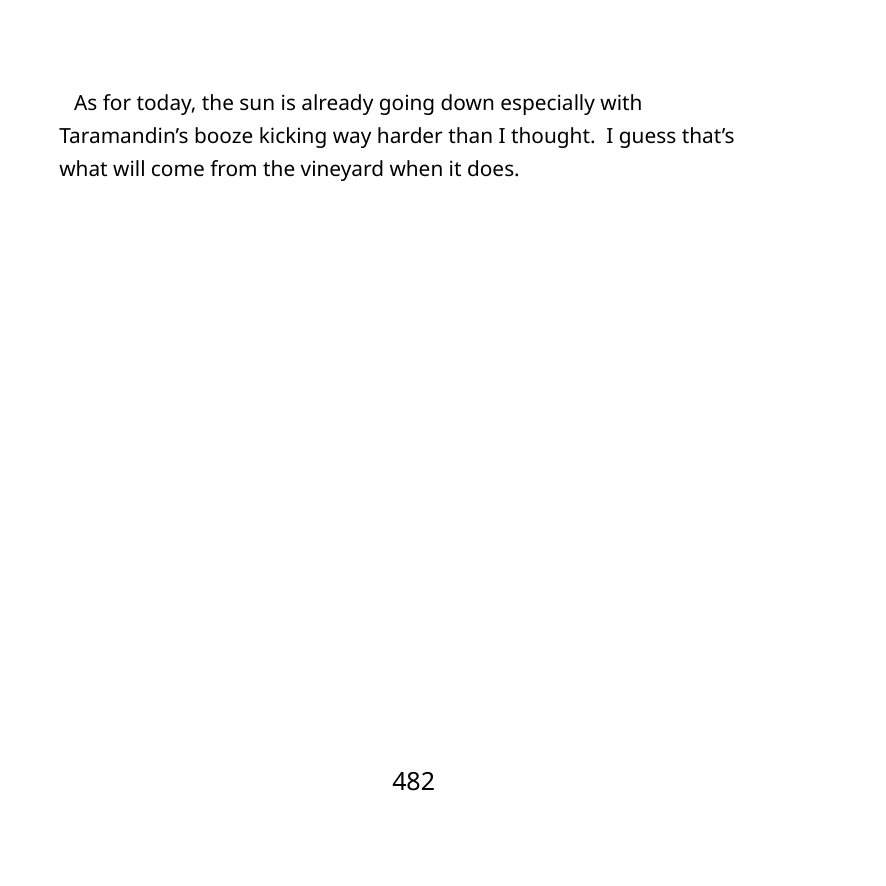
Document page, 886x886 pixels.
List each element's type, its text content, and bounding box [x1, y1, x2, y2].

text As for today, the sun is already going down especially with Taramandin’s booze kicking way harder than I thought. I guess that’s what will come from the vineyard when it does. [59, 88, 768, 182]
